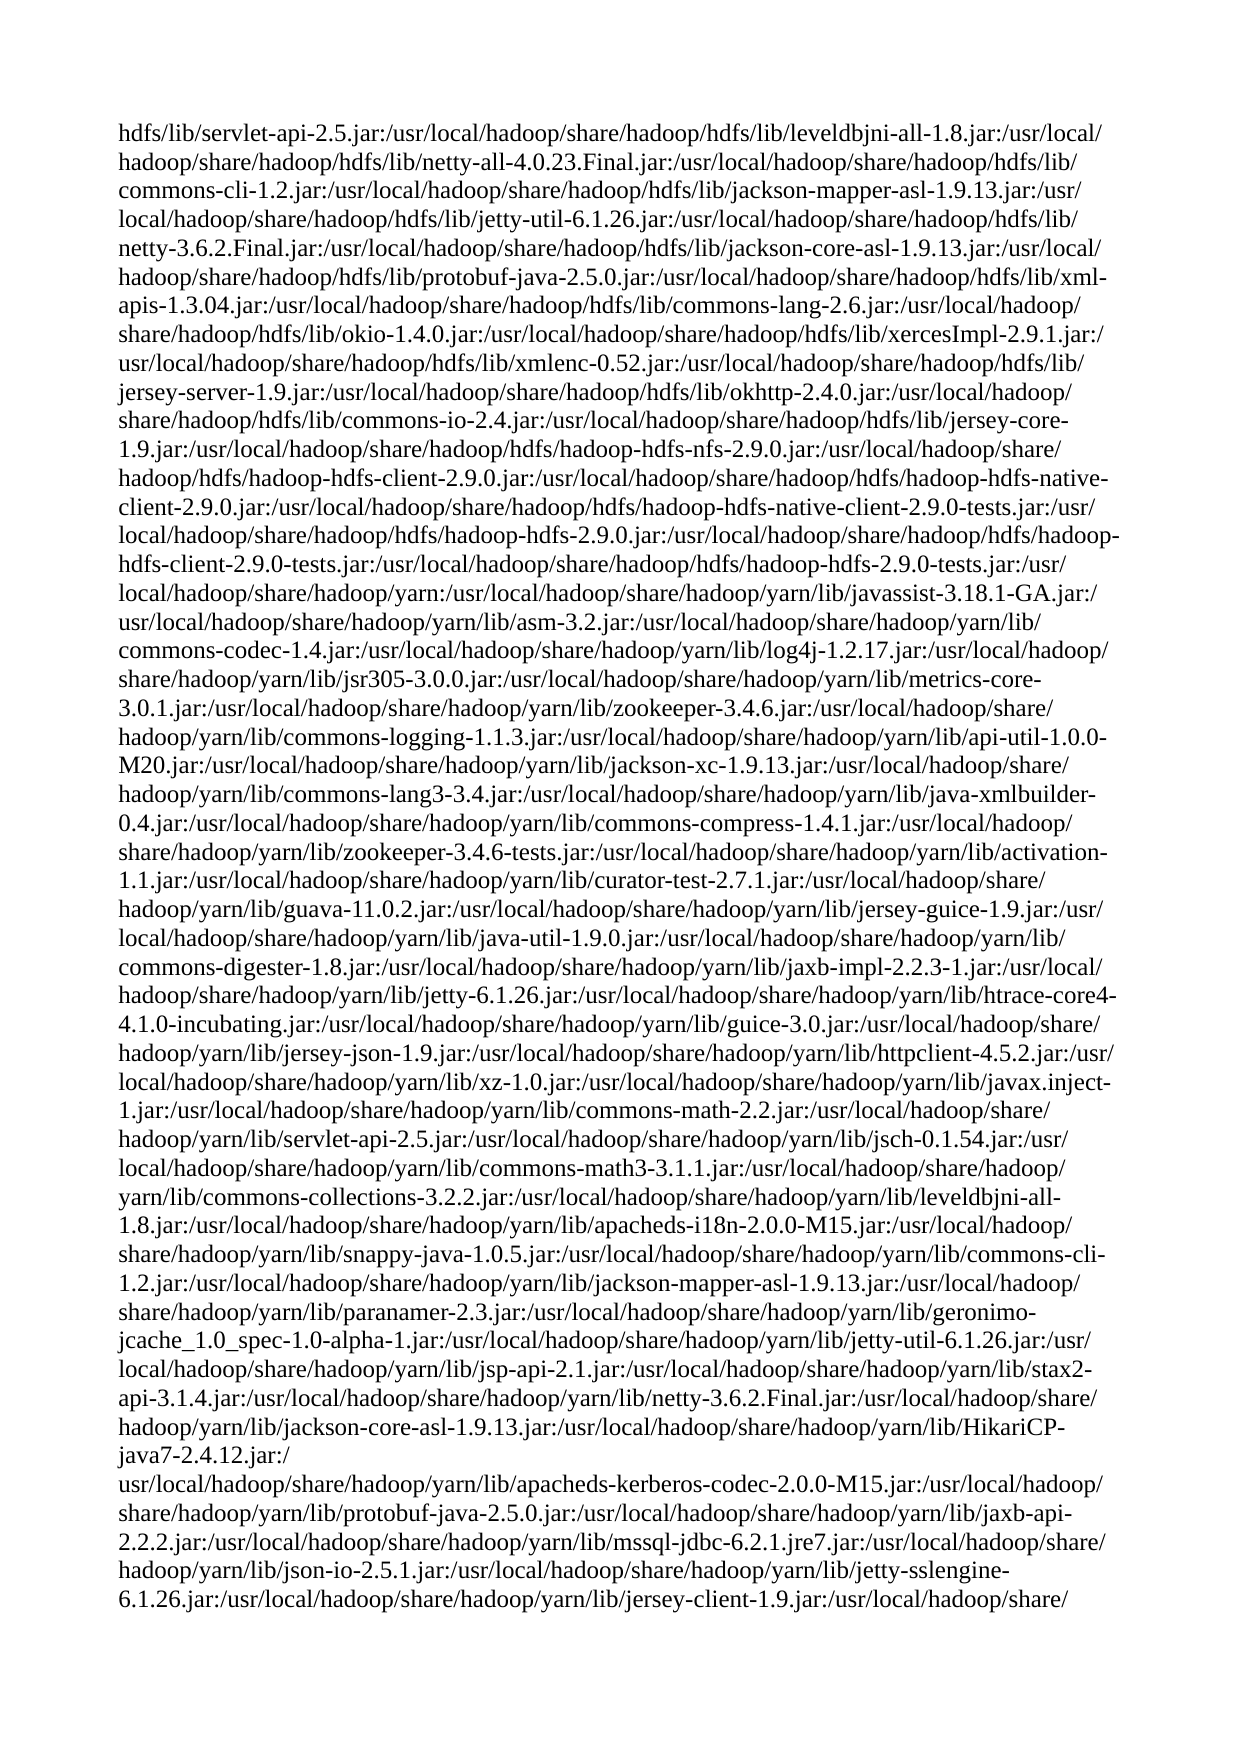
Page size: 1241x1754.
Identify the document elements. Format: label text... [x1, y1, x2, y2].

text hdfs/lib/servlet-api-2.5.jar:/usr/local/hadoop/share/hadoop/hdfs/lib/leveldbjni-all-1.8.jar:/usr/local/hadoop/share/hadoop/hdfs/lib/netty-all-4.0.23.Final.jar:/usr/local/hadoop/share/hadoop/hdfs/lib/commons-cli-1.2.jar:/usr/local/hadoop/share/hadoop/hdfs/lib/jackson-mapper-asl-1.9.13.jar:/usr/local/hadoop/share/hadoop/hdfs/lib/jetty-util-6.1.26.jar:/usr/local/hadoop/share/hadoop/hdfs/lib/netty-3.6.2.Final.jar:/usr/local/hadoop/share/hadoop/hdfs/lib/jackson-core-asl-1.9.13.jar:/usr/local/hadoop/share/hadoop/hdfs/lib/protobuf-java-2.5.0.jar:/usr/local/hadoop/share/hadoop/hdfs/lib/xml-apis-1.3.04.jar:/usr/local/hadoop/share/hadoop/hdfs/lib/commons-lang-2.6.jar:/usr/local/hadoop/share/hadoop/hdfs/lib/okio-1.4.0.jar:/usr/local/hadoop/share/hadoop/hdfs/lib/xercesImpl-2.9.1.jar:/usr/local/hadoop/share/hadoop/hdfs/lib/xmlenc-0.52.jar:/usr/local/hadoop/share/hadoop/hdfs/lib/jersey-server-1.9.jar:/usr/local/hadoop/share/hadoop/hdfs/lib/okhttp-2.4.0.jar:/usr/local/hadoop/share/hadoop/hdfs/lib/commons-io-2.4.jar:/usr/local/hadoop/share/hadoop/hdfs/lib/jersey-core-1.9.jar:/usr/local/hadoop/share/hadoop/hdfs/hadoop-hdfs-nfs-2.9.0.jar:/usr/local/hadoop/share/hadoop/hdfs/hadoop-hdfs-client-2.9.0.jar:/usr/local/hadoop/share/hadoop/hdfs/hadoop-hdfs-native-client-2.9.0.jar:/usr/local/hadoop/share/hadoop/hdfs/hadoop-hdfs-native-client-2.9.0-tests.jar:/usr/local/hadoop/share/hadoop/hdfs/hadoop-hdfs-2.9.0.jar:/usr/local/hadoop/share/hadoop/hdfs/hadoop-hdfs-client-2.9.0-tests.jar:/usr/local/hadoop/share/hadoop/hdfs/hadoop-hdfs-2.9.0-tests.jar:/usr/local/hadoop/share/hadoop/yarn:/usr/local/hadoop/share/hadoop/yarn/lib/javassist-3.18.1-GA.jar:/usr/local/hadoop/share/hadoop/yarn/lib/asm-3.2.jar:/usr/local/hadoop/share/hadoop/yarn/lib/commons-codec-1.4.jar:/usr/local/hadoop/share/hadoop/yarn/lib/log4j-1.2.17.jar:/usr/local/hadoop/share/hadoop/yarn/lib/jsr305-3.0.0.jar:/usr/local/hadoop/share/hadoop/yarn/lib/metrics-core-3.0.1.jar:/usr/local/hadoop/share/hadoop/yarn/lib/zookeeper-3.4.6.jar:/usr/local/hadoop/share/hadoop/yarn/lib/commons-logging-1.1.3.jar:/usr/local/hadoop/share/hadoop/yarn/lib/api-util-1.0.0-M20.jar:/usr/local/hadoop/share/hadoop/yarn/lib/jackson-xc-1.9.13.jar:/usr/local/hadoop/share/hadoop/yarn/lib/commons-lang3-3.4.jar:/usr/local/hadoop/share/hadoop/yarn/lib/java-xmlbuilder-0.4.jar:/usr/local/hadoop/share/hadoop/yarn/lib/commons-compress-1.4.1.jar:/usr/local/hadoop/share/hadoop/yarn/lib/zookeeper-3.4.6-tests.jar:/usr/local/hadoop/share/hadoop/yarn/lib/activation-1.1.jar:/usr/local/hadoop/share/hadoop/yarn/lib/curator-test-2.7.1.jar:/usr/local/hadoop/share/hadoop/yarn/lib/guava-11.0.2.jar:/usr/local/hadoop/share/hadoop/yarn/lib/jersey-guice-1.9.jar:/usr/local/hadoop/share/hadoop/yarn/lib/java-util-1.9.0.jar:/usr/local/hadoop/share/hadoop/yarn/lib/commons-digester-1.8.jar:/usr/local/hadoop/share/hadoop/yarn/lib/jaxb-impl-2.2.3-1.jar:/usr/local/hadoop/share/hadoop/yarn/lib/jetty-6.1.26.jar:/usr/local/hadoop/share/hadoop/yarn/lib/htrace-core4-4.1.0-incubating.jar:/usr/local/hadoop/share/hadoop/yarn/lib/guice-3.0.jar:/usr/local/hadoop/share/hadoop/yarn/lib/jersey-json-1.9.jar:/usr/local/hadoop/share/hadoop/yarn/lib/httpclient-4.5.2.jar:/usr/local/hadoop/share/hadoop/yarn/lib/xz-1.0.jar:/usr/local/hadoop/share/hadoop/yarn/lib/javax.inject-1.jar:/usr/local/hadoop/share/hadoop/yarn/lib/commons-math-2.2.jar:/usr/local/hadoop/share/hadoop/yarn/lib/servlet-api-2.5.jar:/usr/local/hadoop/share/hadoop/yarn/lib/jsch-0.1.54.jar:/usr/local/hadoop/share/hadoop/yarn/lib/commons-math3-3.1.1.jar:/usr/local/hadoop/share/hadoop/yarn/lib/commons-collections-3.2.2.jar:/usr/local/hadoop/share/hadoop/yarn/lib/leveldbjni-all-1.8.jar:/usr/local/hadoop/share/hadoop/yarn/lib/apacheds-i18n-2.0.0-M15.jar:/usr/local/hadoop/share/hadoop/yarn/lib/snappy-java-1.0.5.jar:/usr/local/hadoop/share/hadoop/yarn/lib/commons-cli-1.2.jar:/usr/local/hadoop/share/hadoop/yarn/lib/jackson-mapper-asl-1.9.13.jar:/usr/local/hadoop/share/hadoop/yarn/lib/paranamer-2.3.jar:/usr/local/hadoop/share/hadoop/yarn/lib/geronimo-jcache_1.0_spec-1.0-alpha-1.jar:/usr/local/hadoop/share/hadoop/yarn/lib/jetty-util-6.1.26.jar:/usr/local/hadoop/share/hadoop/yarn/lib/jsp-api-2.1.jar:/usr/local/hadoop/share/hadoop/yarn/lib/stax2-api-3.1.4.jar:/usr/local/hadoop/share/hadoop/yarn/lib/netty-3.6.2.Final.jar:/usr/local/hadoop/share/hadoop/yarn/lib/jackson-core-asl-1.9.13.jar:/usr/local/hadoop/share/hadoop/yarn/lib/HikariCP-java7-2.4.12.jar:/ [118, 118, 1122, 1469]
text usr/local/hadoop/share/hadoop/yarn/lib/apacheds-kerberos-codec-2.0.0-M15.jar:/usr/local/hadoop/share/hadoop/yarn/lib/protobuf-java-2.5.0.jar:/usr/local/hadoop/share/hadoop/yarn/lib/jaxb-api-2.2.2.jar:/usr/local/hadoop/share/hadoop/yarn/lib/mssql-jdbc-6.2.1.jre7.jar:/usr/local/hadoop/share/hadoop/yarn/lib/json-io-2.5.1.jar:/usr/local/hadoop/share/hadoop/yarn/lib/jetty-sslengine-6.1.26.jar:/usr/local/hadoop/share/hadoop/yarn/lib/jersey-client-1.9.jar:/usr/local/hadoop/share/ [118, 1469, 1122, 1613]
